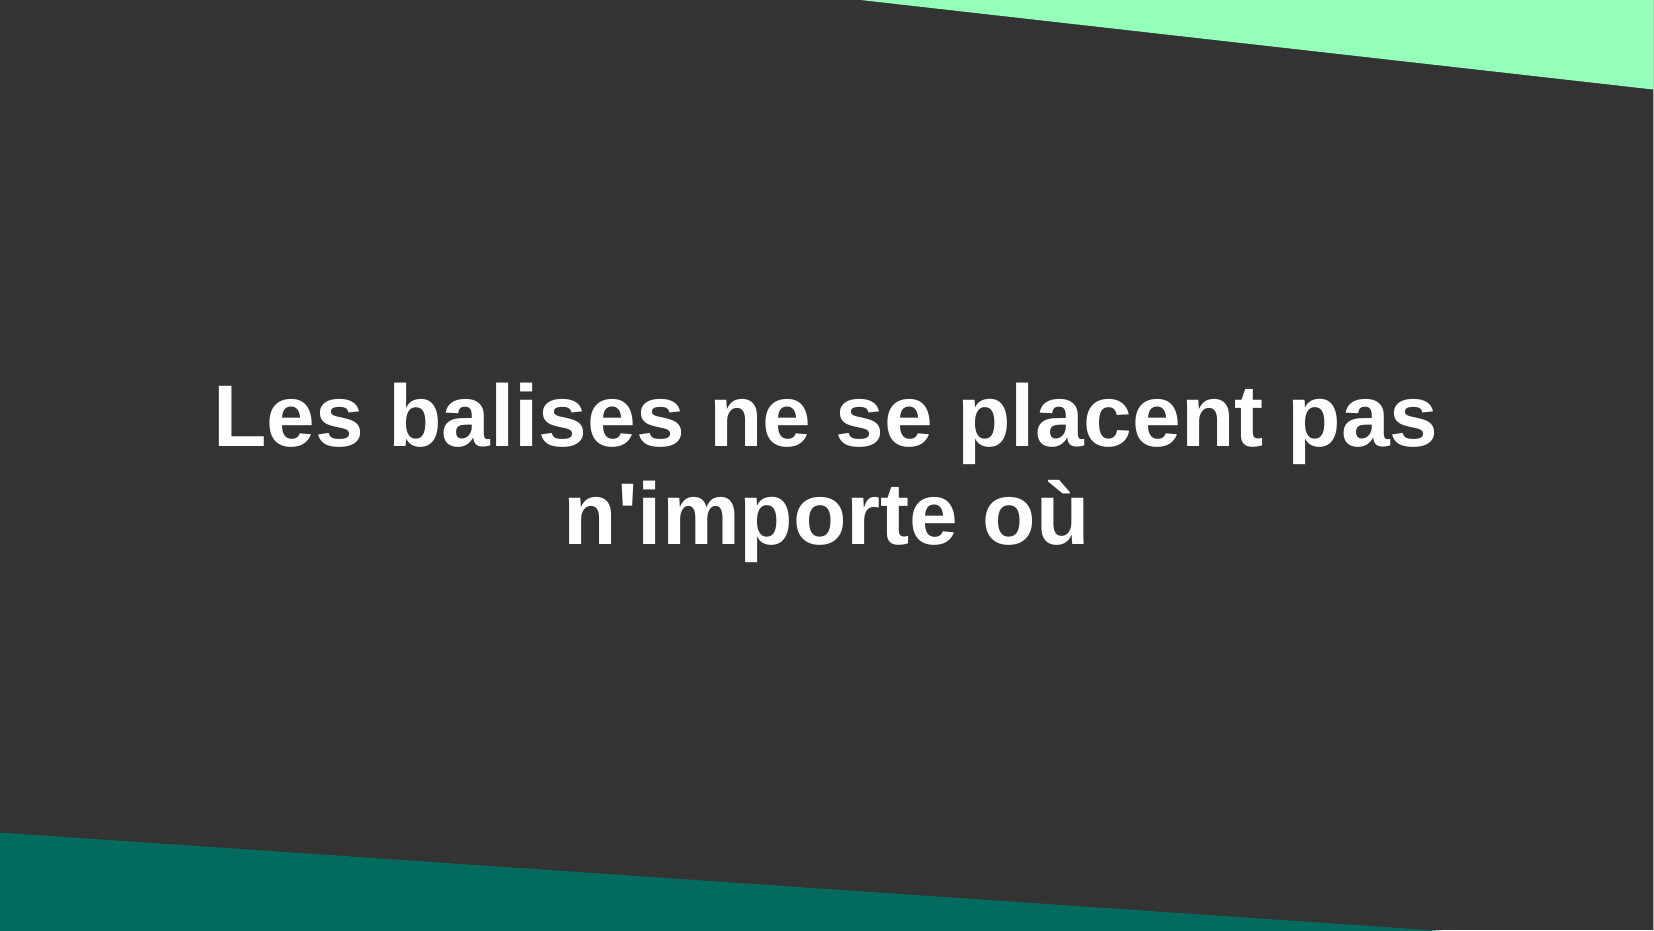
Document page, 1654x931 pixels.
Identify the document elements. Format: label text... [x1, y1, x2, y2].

text_box [860, 0, 1654, 90]
title Les balises ne se placent pas n'importe où [31, 367, 1622, 563]
